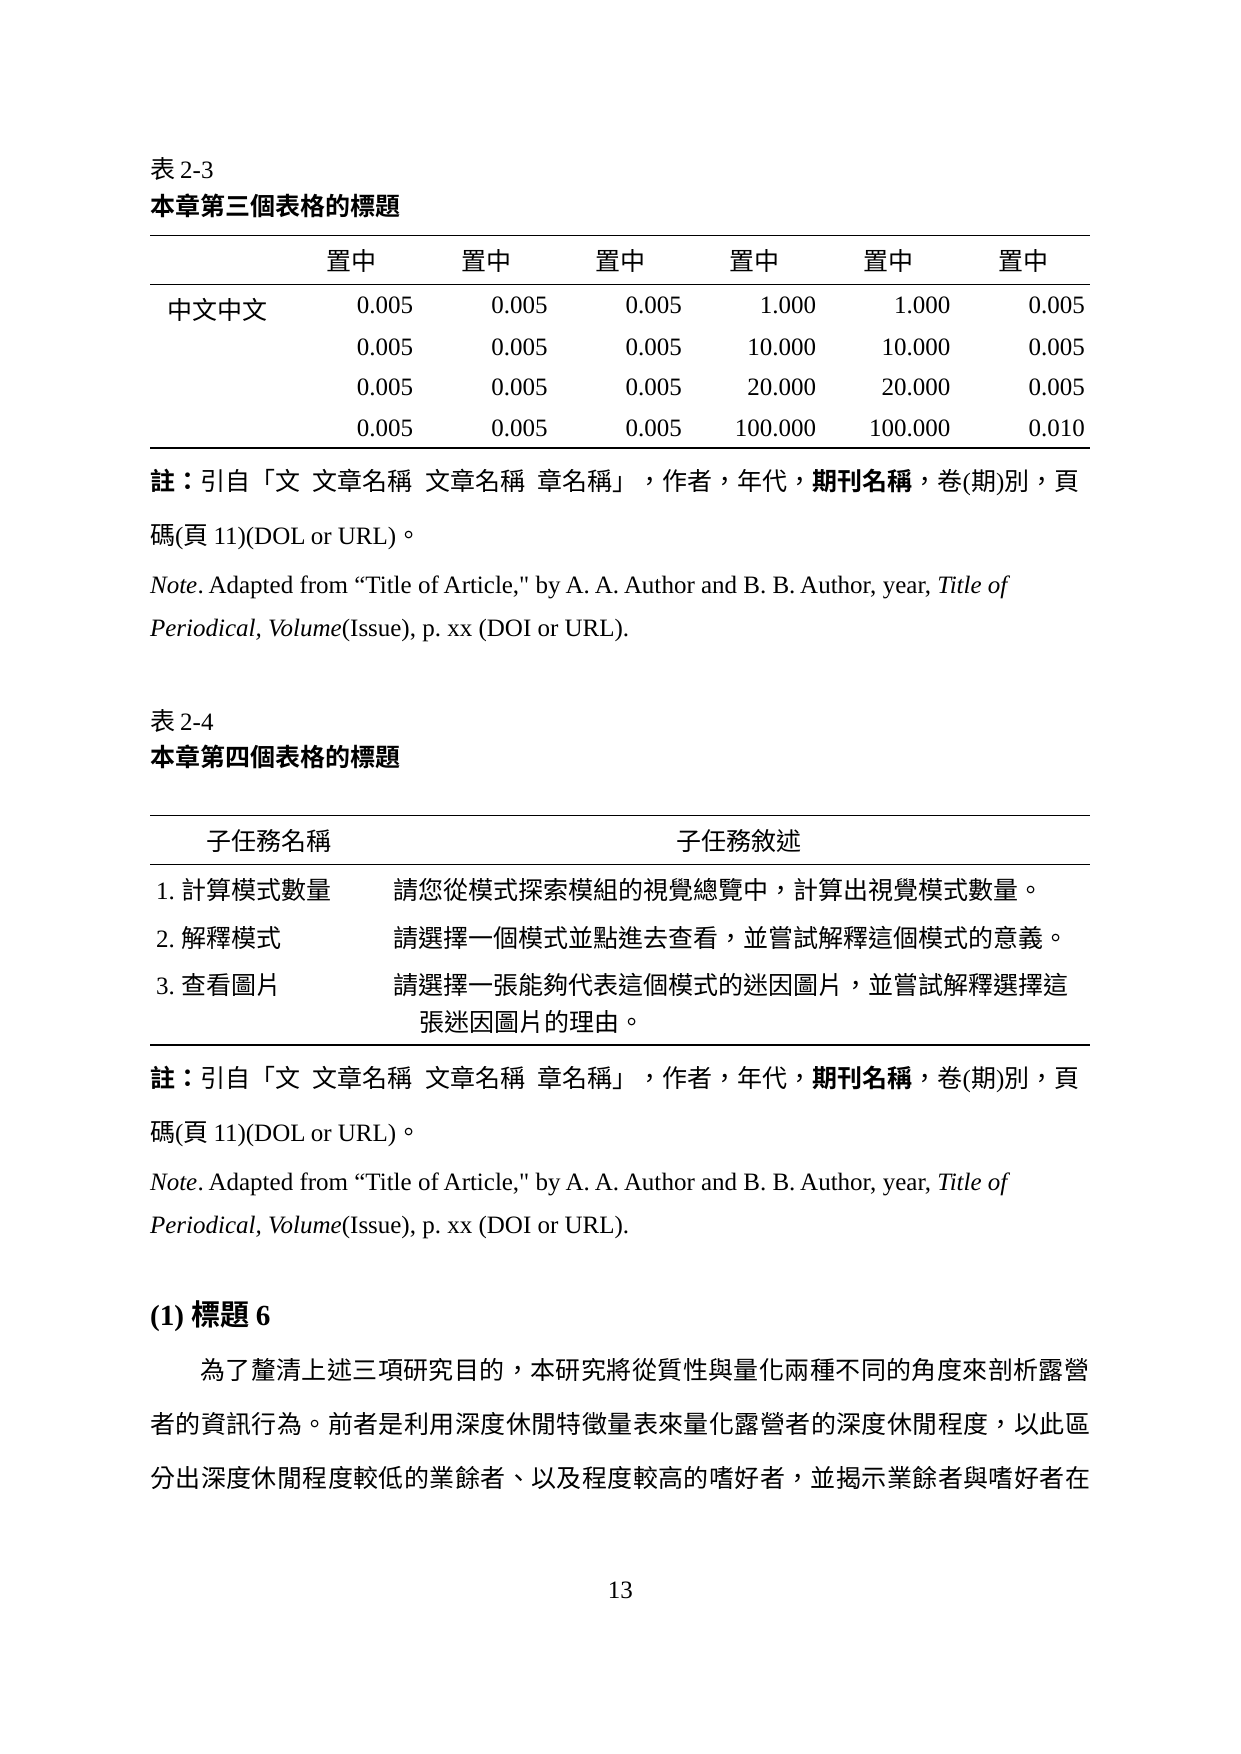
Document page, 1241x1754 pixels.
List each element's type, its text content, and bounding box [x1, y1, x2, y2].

table_header 置中 [553, 236, 687, 284]
table_cell 100.000 [687, 407, 821, 447]
table_cell 10.000 [821, 325, 956, 367]
table_cell 0.005 [553, 325, 687, 367]
table_cell 0.005 [284, 367, 418, 407]
table_cell 請選擇一張能夠代表這個模式的迷因圖片，並嘗試解釋選擇這張迷因圖片的理由。 [388, 960, 1090, 1044]
table_cell 0.005 [419, 285, 553, 325]
table_cell 0.005 [553, 407, 687, 447]
table_header 置中 [419, 236, 553, 284]
table_cell 10.000 [687, 325, 821, 367]
text Note. Adapted from “Title of Article," by A. A. Author and B. B. Author, year, Title of Periodical, Volume(Issue), p. xx (DOI or URL). [150, 1167, 1090, 1239]
table_cell 20.000 [687, 367, 821, 407]
text 為了釐清上述三項研究目的，本研究將從質性與量化兩種不同的角度來剖析露營者的資訊行為。前者是利用深度休閒特徵量表來量化露營者的深度休閒程度，以此區分出深度休閒程度較低的業餘者、以及程度較高的嗜好者，並揭示業餘者與嗜好者在 [150, 1350, 1090, 1495]
text 表2-3 本章第三個表格的標題 [150, 150, 1090, 222]
text Note. Adapted from “Title of Article," by A. A. Author and B. B. Author, year, Title of Periodical, Volume(Issue), p. xx (DOI or URL). [150, 570, 1090, 642]
table_cell 請選擇一個模式並點進去查看，並嘗試解釋這個模式的意義。 [388, 913, 1090, 960]
table_cell 中文中文 [150, 285, 284, 447]
table_cell 100.000 [821, 407, 956, 447]
text 表2-4 本章第四個表格的標題 [150, 701, 1090, 774]
table_header 子任務敘述 [388, 816, 1090, 864]
text 註：引自「文 文章名稱 文章名稱 章名稱」，作者，年代，期刊名稱，卷(期)別，頁碼(頁11)(DOL or URL)。 [150, 1058, 1090, 1149]
table_cell 0.010 [956, 407, 1090, 447]
table_cell 20.000 [821, 367, 956, 407]
table_cell 0.005 [284, 407, 418, 447]
table_cell 0.005 [956, 285, 1090, 325]
table_header [150, 236, 284, 284]
table_header 置中 [284, 236, 418, 284]
table_cell 請您從模式探索模組的視覺總覽中，計算出視覺模式數量。 [388, 865, 1090, 912]
table_cell 0.005 [956, 325, 1090, 367]
table_header 置中 [687, 236, 821, 284]
table_cell 查看圖片 [150, 960, 388, 1044]
table_cell 0.005 [419, 367, 553, 407]
table_cell 1.000 [821, 285, 956, 325]
table_cell 計算模式數量 [150, 865, 388, 912]
table_cell 0.005 [419, 407, 553, 447]
table_header 子任務名稱 [150, 816, 388, 864]
table_cell 0.005 [284, 325, 418, 367]
subtitle 標題6 [150, 1292, 1090, 1334]
text 註：引自「文 文章名稱 文章名稱 章名稱」，作者，年代，期刊名稱，卷(期)別，頁碼(頁11)(DOL or URL)。 [150, 461, 1090, 552]
table_cell 0.005 [553, 285, 687, 325]
table_cell 0.005 [419, 325, 553, 367]
table_cell 解釋模式 [150, 913, 388, 960]
table_header 置中 [956, 236, 1090, 284]
table_cell 0.005 [284, 285, 418, 325]
table_header 置中 [821, 236, 956, 284]
table_cell 0.005 [553, 367, 687, 407]
table_cell 1.000 [687, 285, 821, 325]
table_cell 0.005 [956, 367, 1090, 407]
